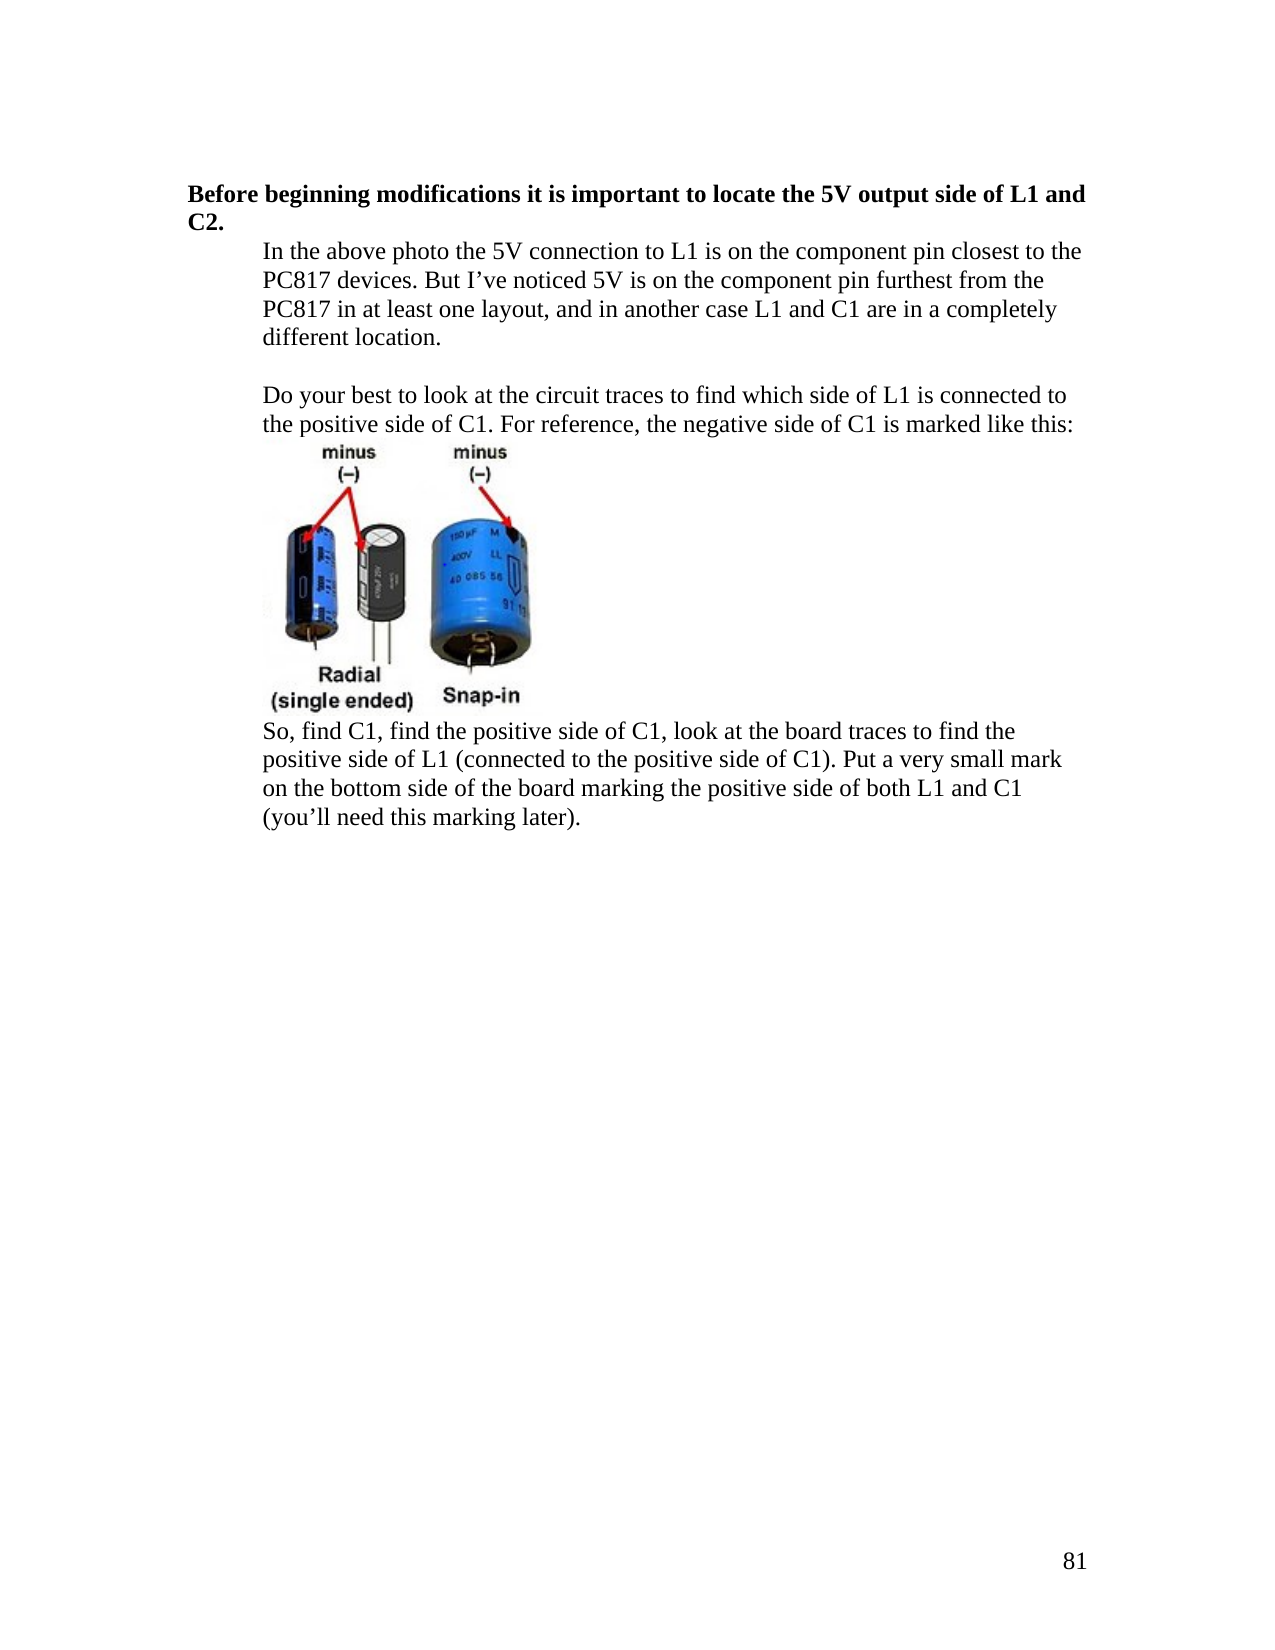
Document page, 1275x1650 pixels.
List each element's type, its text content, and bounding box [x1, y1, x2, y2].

text Do your best to look at the circuit traces to find which side of L1 is connected to the positive side of C1. For reference, the negative side of C1 is marked like this: [262, 380, 1087, 437]
picture [262, 437, 543, 716]
text In the above photo the 5V connection to L1 is on the component pin closest to the PC817 devices. But I’ve noticed 5V is on the component pin furthest from the PC817 in at least one layout, and in another case L1 and C1 are in a completely different location. [262, 236, 1087, 351]
text Before beginning modifications it is important to locate the 5V output side of L1 and C2. [187, 179, 1087, 236]
text So, find C1, find the positive side of C1, look at the board traces to find the positive side of L1 (connected to the positive side of C1). Put a very small mark on the bottom side of the board marking the positive side of both L1 and C1 (you’ll need this marking later). [262, 716, 1087, 831]
